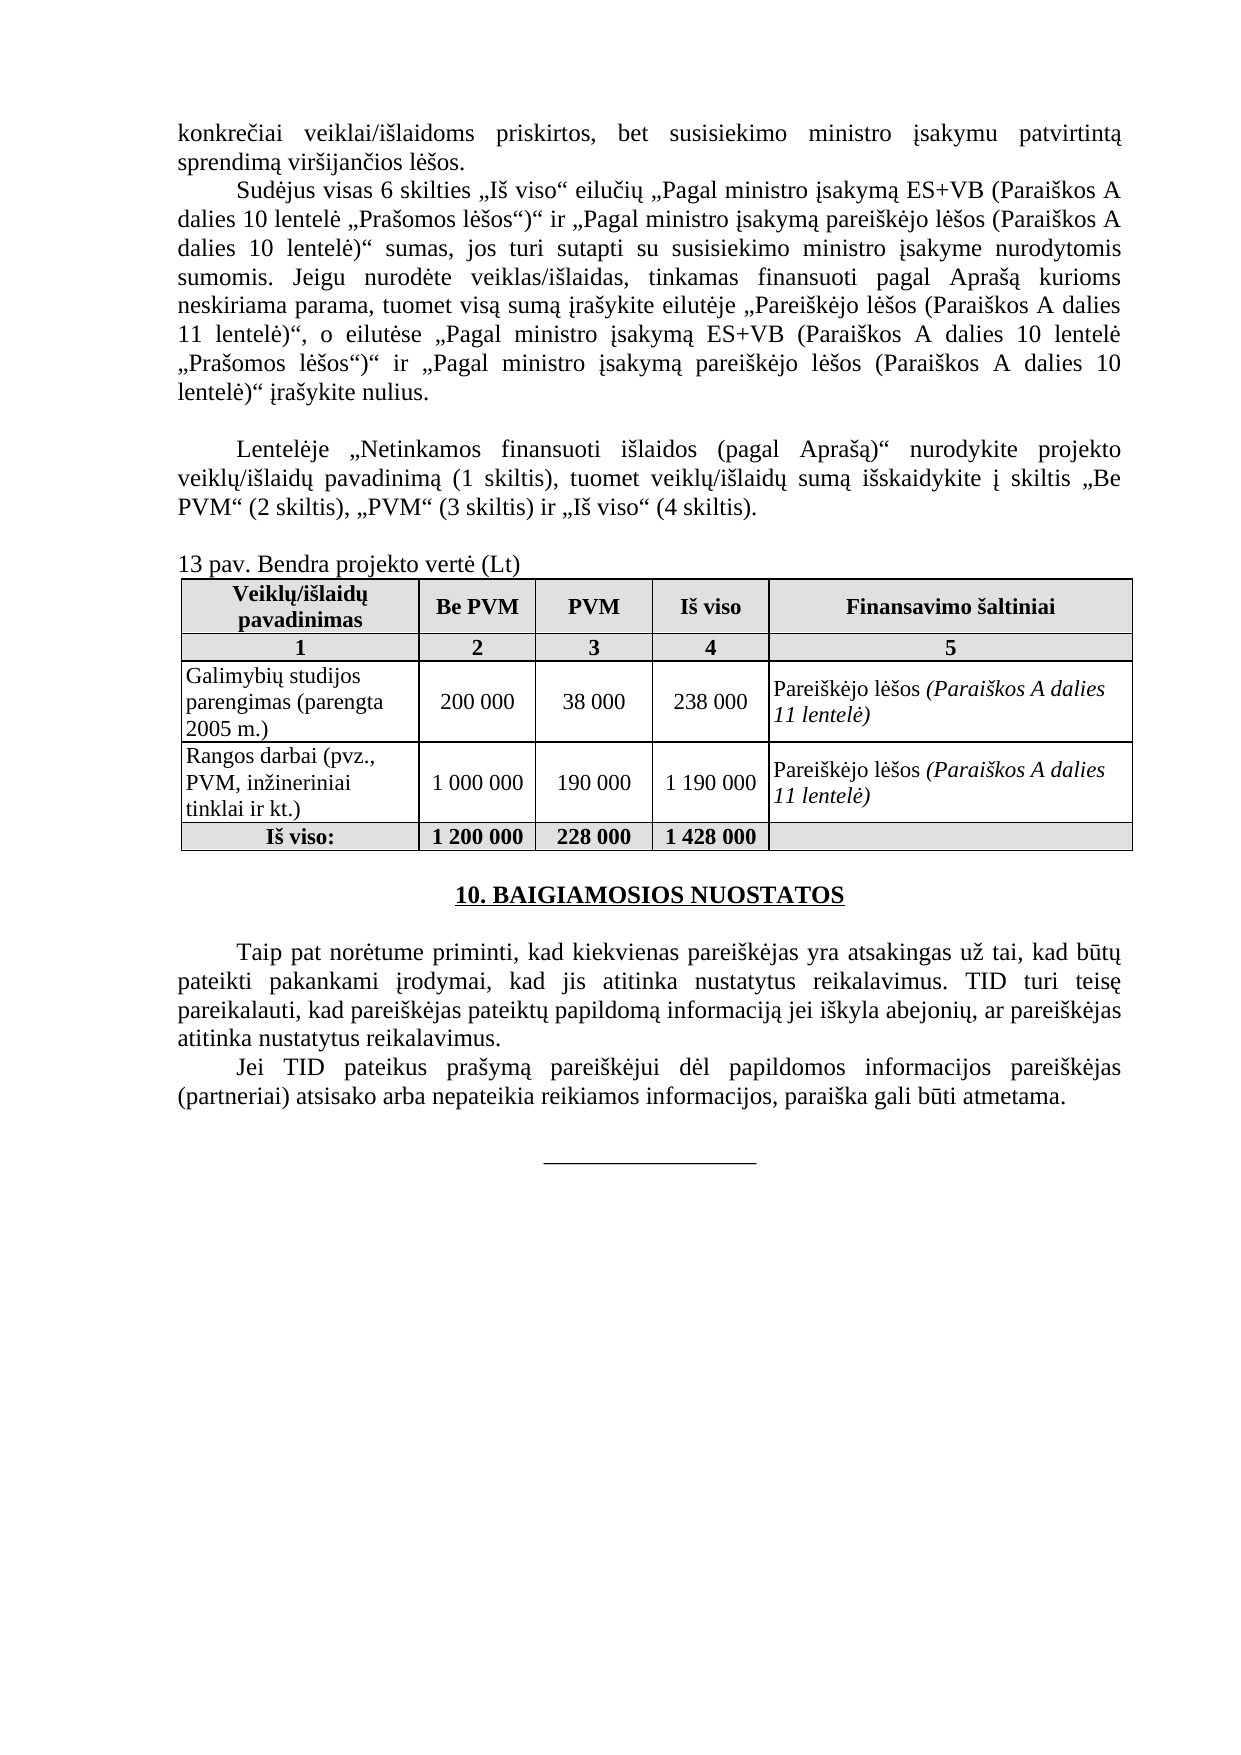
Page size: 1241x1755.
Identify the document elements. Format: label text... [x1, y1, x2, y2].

table_cell 238 000 [653, 662, 768, 741]
text Jei TID pateikus prašymą pareiškėjui dėl papildomos informacijos pareiškėjas (partneriai) atsisako arba nepateikia reikiamos informacijos, paraiška gali būti atmetama. [177, 1052, 1122, 1110]
text Lentelėje „Netinkamos finansuoti išlaidos (pagal Aprašą)“ nurodykite projekto veiklų/išlaidų pavadinimą (1 skiltis), tuomet veiklų/išlaidų sumą išskaidykite į skiltis „Be PVM“ (2 skiltis), „PVM“ (3 skiltis) ir „Iš viso“ (4 skiltis). [177, 434, 1122, 521]
table_cell 38 000 [536, 662, 652, 741]
table_cell 1 000 000 [420, 743, 535, 822]
table_header Veiklų/išlaidų pavadinimas [182, 580, 418, 632]
table_cell 1 [182, 634, 418, 660]
table_cell Iš viso: [182, 823, 418, 849]
table_cell Galimybių studijos parengimas (parengta 2005 m.) [182, 662, 418, 741]
text konkrečiai veiklai/išlaidoms priskirtos, bet susisiekimo ministro įsakymu patvirtintą sprendimą viršijančios lėšos. [177, 118, 1122, 176]
table_cell 3 [536, 634, 652, 660]
table_cell [770, 823, 1132, 849]
table_cell 200 000 [420, 662, 535, 741]
text _________________ [177, 1138, 1122, 1167]
text Taip pat norėtume priminti, kad kiekvienas pareiškėjas yra atsakingas už tai, kad būtų pateikti pakankami įrodymai, kad jis atitinka nustatytus reikalavimus. TID turi teisę pareikalauti, kad pareiškėjas pateiktų papildomą informaciją jei iškyla abejonių, ar pareiškėjas atitinka nustatytus reikalavimus. [177, 937, 1122, 1052]
table_header Finansavimo šaltiniai [770, 580, 1132, 632]
table_cell Rangos darbai (pvz., PVM, inžineriniai tinklai ir kt.) [182, 743, 418, 822]
table_header Be PVM [420, 580, 535, 632]
table_cell 1 190 000 [653, 743, 768, 822]
table_cell Pareiškėjo lėšos (Paraiškos A dalies 11 lentelė) [770, 662, 1132, 741]
table_cell 1 200 000 [420, 823, 535, 849]
text Sudėjus visas 6 skilties „Iš viso“ eilučių „Pagal ministro įsakymą ES+VB (Paraiškos A dalies 10 lentelė „Prašomos lėšos“)“ ir „Pagal ministro įsakymą pareiškėjo lėšos (Paraiškos A dalies 10 lentelė)“ sumas, jos turi sutapti su susisiekimo ministro įsakyme nurodytomis sumomis. Jeigu nurodėte veiklas/išlaidas, tinkamas finansuoti pagal Aprašą kurioms neskiriama parama, tuomet visą sumą įrašykite eilutėje „Pareiškėjo lėšos (Paraiškos A dalies 11 lentelė)“, o eilutėse „Pagal ministro įsakymą ES+VB (Paraiškos A dalies 10 lentelė „Prašomos lėšos“)“ ir „Pagal ministro įsakymą pareiškėjo lėšos (Paraiškos A dalies 10 lentelė)“ įrašykite nulius. [177, 176, 1122, 406]
table_cell Pareiškėjo lėšos (Paraiškos A dalies 11 lentelė) [770, 743, 1132, 822]
table_cell 5 [770, 634, 1132, 660]
table_cell 1 428 000 [653, 823, 768, 849]
table_cell 2 [420, 634, 535, 660]
table_cell 4 [653, 634, 768, 660]
table_header PVM [536, 580, 652, 632]
table_cell 228 000 [536, 823, 652, 849]
table_header Iš viso [653, 580, 768, 632]
table_cell 190 000 [536, 743, 652, 822]
text 13 pav. Bendra projekto vertė (Lt) [177, 549, 1122, 578]
text 10. BAIGIAMOSIOS NUOSTATOS [177, 880, 1122, 908]
